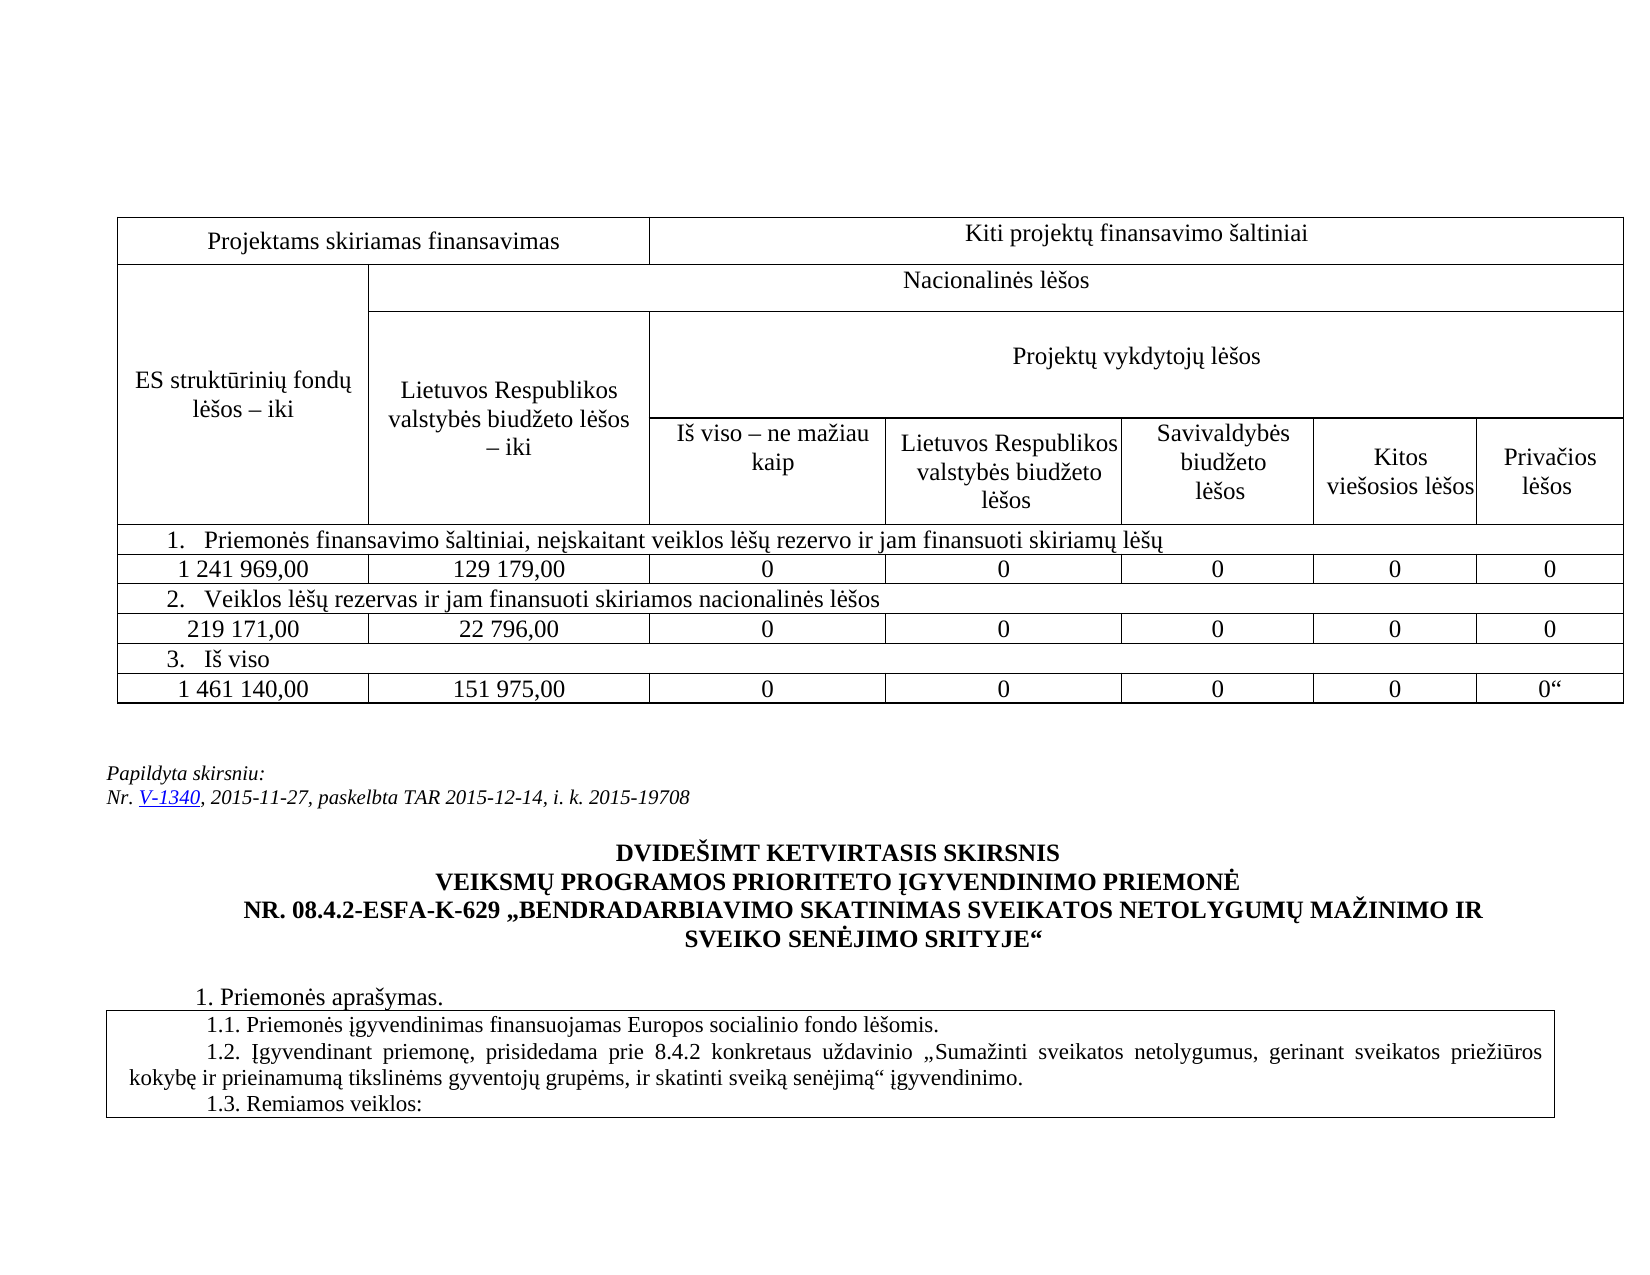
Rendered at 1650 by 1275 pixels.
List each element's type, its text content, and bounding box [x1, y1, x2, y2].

text DVIDEŠIMT KETVIRTASIS SKIRSNIS [144, 838, 1532, 867]
table_cell Savivaldybės biudžeto lėšos [1122, 419, 1313, 524]
table_cell 0 [650, 614, 885, 643]
table_cell Projektų vykdytojų lėšos [650, 312, 1623, 417]
table_header Kiti projektų finansavimo šaltiniai [650, 218, 1623, 264]
table_cell Kitos viešosios lėšos [1314, 419, 1476, 524]
table_cell 219 171,00 [118, 614, 368, 643]
table_cell Lietuvos Respublikos valstybės biudžeto lėšos [886, 419, 1121, 524]
table_cell Nacionalinės lėšos [369, 265, 1623, 311]
table_cell 1. Priemonės finansavimo šaltiniai, neįskaitant veiklos lėšų rezervo ir jam finansuoti skiriamų lėšų [118, 525, 1623, 553]
table_cell 0 [1122, 555, 1313, 583]
table_cell 0 [886, 555, 1121, 583]
text Papildyta skirsniu: [106, 761, 1532, 785]
table_cell 3. Iš viso [118, 644, 1623, 673]
table_cell Privačios lėšos [1477, 419, 1623, 524]
table_cell 1 461 140,00 [118, 674, 368, 702]
text VEIKSMŲ PROGRAMOS PRIORITETO ĮGYVENDINIMO PRIEMONĖ [144, 867, 1532, 895]
table_cell 0 [1477, 555, 1623, 583]
table_cell 0 [650, 674, 885, 702]
table_cell 129 179,00 [369, 555, 649, 583]
table_cell 0“ [1477, 674, 1623, 702]
text 1. Priemonės aprašymas. [106, 982, 1532, 1010]
text NR. 08.4.2-ESFA-K-629 „BENDRADARBIAVIMO SKATINIMAS SVEIKATOS NETOLYGUMŲ MAŽINIMO IR SVEIKO SENĖJIMO SRITYJE“ [195, 895, 1532, 953]
table_cell 0 [886, 674, 1121, 702]
table_cell 0 [1314, 674, 1476, 702]
table_cell Iš viso – ne mažiau kaip [650, 419, 885, 524]
table_cell 0 [1314, 614, 1476, 643]
table_cell 151 975,00 [369, 674, 649, 702]
table_cell 1 241 969,00 [118, 555, 368, 583]
table_cell 0 [1477, 614, 1623, 643]
table_header 1.1. Priemonės įgyvendinimas finansuojamas Europos socialinio fondo lėšomis. 1.2. Įgyvendinant priemonę, prisidedama prie 8.4.2 konkretaus uždavinio „Sumažinti sveikatos netolygumus, gerinant sveikatos priežiūros kokybę ir prieinamumą tikslinėms gyventojų grupėms, ir skatinti sveiką senėjimą“ įgyvendinimo. 1.3. Remiamos veiklos: [107, 1011, 1554, 1117]
table_cell 2. Veiklos lėšų rezervas ir jam finansuoti skiriamos nacionalinės lėšos [118, 584, 1623, 613]
table_cell 0 [650, 555, 885, 583]
table_cell ES struktūrinių fondų lėšos – iki [118, 265, 368, 524]
table_cell 0 [1122, 674, 1313, 702]
table_cell 22 796,00 [369, 614, 649, 643]
table_cell 0 [1314, 555, 1476, 583]
table_cell 0 [886, 614, 1121, 643]
table_cell Lietuvos Respublikos valstybės biudžeto lėšos – iki [369, 312, 649, 524]
table_cell 0 [1122, 614, 1313, 643]
table_header Projektams skiriamas finansavimas [118, 218, 649, 264]
text Nr. V-1340, 2015-11-27, paskelbta TAR 2015-12-14, i. k. 2015-19708 [106, 785, 1532, 809]
